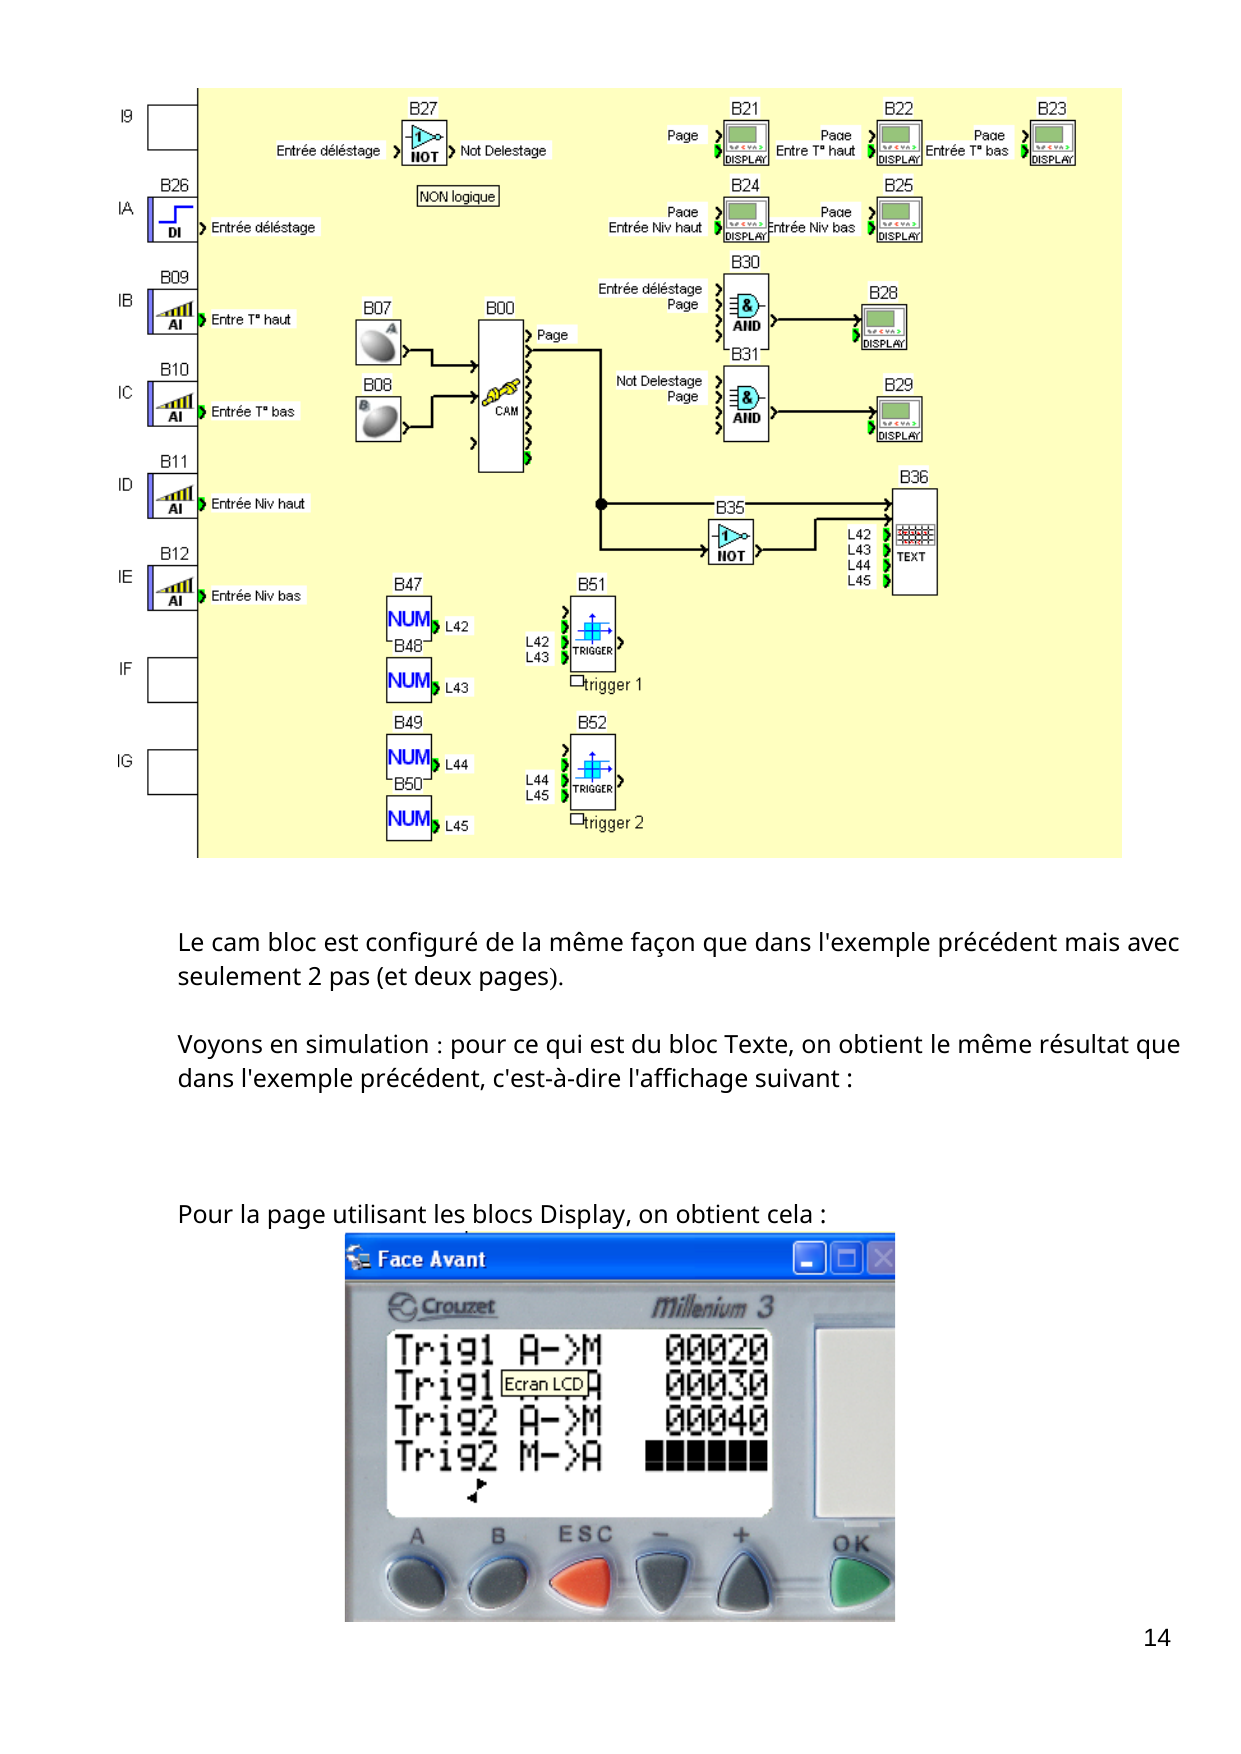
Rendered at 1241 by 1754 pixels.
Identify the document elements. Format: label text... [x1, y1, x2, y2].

text Voyons en simulation : pour ce qui est du bloc Texte, on obtient le même résultat que dans l'exemple précédent, c'est-à-dire l'affichage suivant : [177, 1027, 1181, 1095]
text Pour la page utilisant les blocs Display, on obtient cela : [177, 1197, 1181, 1231]
text Le cam bloc est configuré de la même façon que dans l'exemple précédent mais avec seulement 2 pas (et deux pages). [177, 925, 1181, 993]
